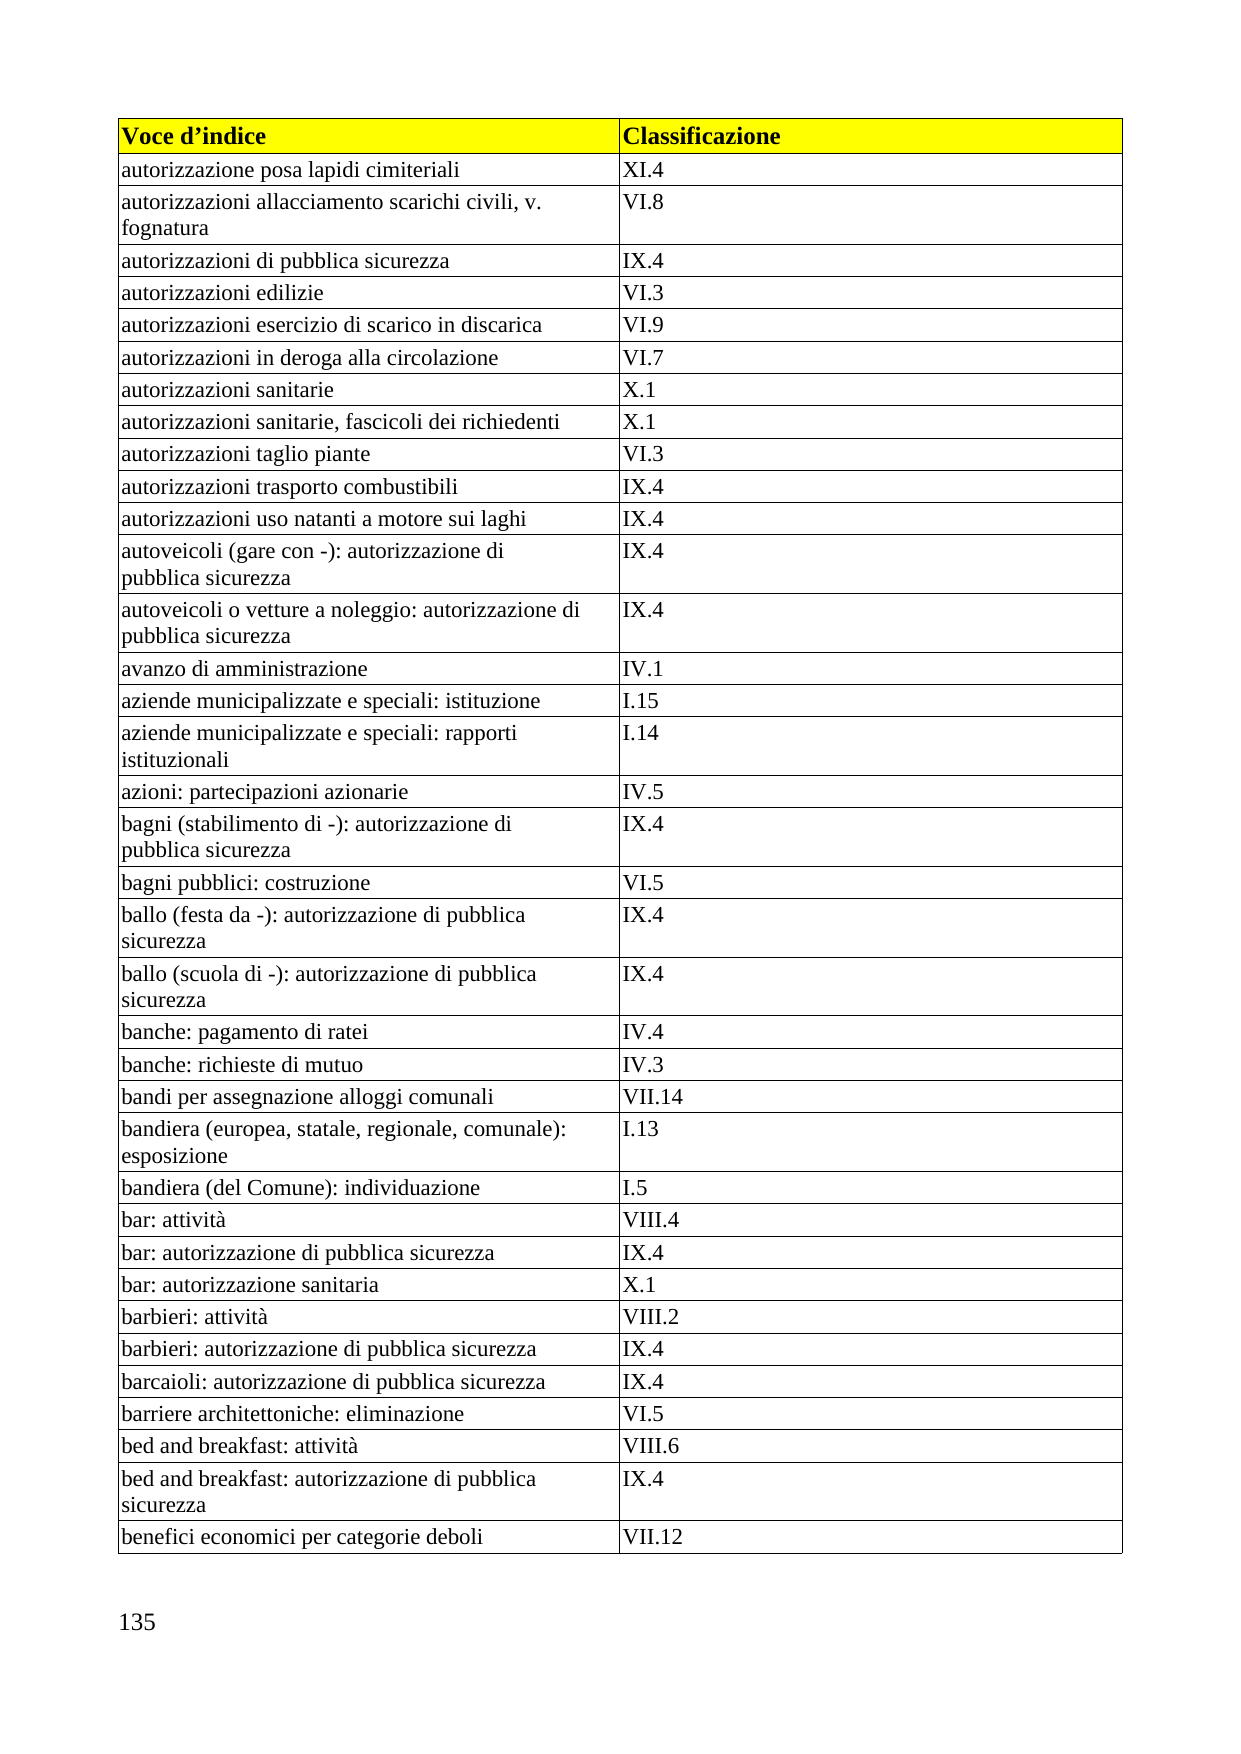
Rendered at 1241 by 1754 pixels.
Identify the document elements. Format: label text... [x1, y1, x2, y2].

table_cell IX.4 [620, 1237, 1122, 1268]
table_cell IX.4 [620, 899, 1122, 957]
table_cell benefici economici per categorie deboli [119, 1521, 619, 1552]
table_cell autoveicoli (gare con -): autorizzazione di pubblica sicurezza [119, 535, 619, 593]
table_cell banche: richieste di mutuo [119, 1049, 619, 1080]
table_cell VIII.4 [620, 1204, 1122, 1236]
table_cell bagni (stabilimento di -): autorizzazione di pubblica sicurezza [119, 808, 619, 866]
table_cell IV.5 [620, 776, 1122, 807]
table_cell IX.4 [620, 1366, 1122, 1397]
table_cell X.1 [620, 406, 1122, 437]
table_cell VII.12 [620, 1521, 1122, 1552]
table_cell ballo (scuola di -): autorizzazione di pubblica sicurezza [119, 958, 619, 1015]
table_cell IX.4 [620, 535, 1122, 593]
table_cell aziende municipalizzate e speciali: istituzione [119, 685, 619, 716]
table_cell IV.4 [620, 1016, 1122, 1048]
table_cell barcaioli: autorizzazione di pubblica sicurezza [119, 1366, 619, 1397]
table_cell autorizzazioni di pubblica sicurezza [119, 245, 619, 276]
table_cell IX.4 [620, 808, 1122, 866]
table_cell IX.4 [620, 958, 1122, 1015]
table_cell VI.7 [620, 342, 1122, 373]
table_cell VI.3 [620, 277, 1122, 308]
table_cell IX.4 [620, 245, 1122, 276]
table_cell VI.3 [620, 439, 1122, 470]
table_cell VII.14 [620, 1081, 1122, 1112]
table_cell IX.4 [620, 1334, 1122, 1365]
table_header Classificazione [620, 119, 1122, 153]
table_cell IX.4 [620, 503, 1122, 534]
table_cell VI.9 [620, 309, 1122, 341]
table_cell ballo (festa da -): autorizzazione di pubblica sicurezza [119, 899, 619, 957]
table_cell IV.3 [620, 1049, 1122, 1080]
table_cell I.14 [620, 717, 1122, 775]
table_cell aziende municipalizzate e speciali: rapporti istituzionali [119, 717, 619, 775]
table_cell bar: autorizzazione di pubblica sicurezza [119, 1237, 619, 1268]
table_cell I.15 [620, 685, 1122, 716]
table_cell VI.8 [620, 186, 1122, 244]
table_cell X.1 [620, 374, 1122, 405]
table_cell VIII.2 [620, 1301, 1122, 1332]
table_cell bar: attività [119, 1204, 619, 1236]
table_cell autoveicoli o vetture a noleggio: autorizzazione di pubblica sicurezza [119, 594, 619, 652]
table_cell IX.4 [620, 594, 1122, 652]
table_cell banche: pagamento di ratei [119, 1016, 619, 1048]
table_cell bandi per assegnazione alloggi comunali [119, 1081, 619, 1112]
table_header Voce d’indice [119, 119, 619, 153]
table_cell azioni: partecipazioni azionarie [119, 776, 619, 807]
table_cell barbieri: autorizzazione di pubblica sicurezza [119, 1334, 619, 1365]
table_cell IX.4 [620, 1463, 1122, 1520]
table_cell IV.1 [620, 653, 1122, 684]
table_cell bed and breakfast: autorizzazione di pubblica sicurezza [119, 1463, 619, 1520]
table_cell bagni pubblici: costruzione [119, 867, 619, 898]
table_cell I.13 [620, 1113, 1122, 1171]
table_cell avanzo di amministrazione [119, 653, 619, 684]
table_cell bed and breakfast: attività [119, 1430, 619, 1462]
table_cell VI.5 [620, 867, 1122, 898]
table_cell bandiera (europea, statale, regionale, comunale): esposizione [119, 1113, 619, 1171]
table_cell autorizzazioni esercizio di scarico in discarica [119, 309, 619, 341]
table_cell bandiera (del Comune): individuazione [119, 1172, 619, 1203]
table_cell X.1 [620, 1269, 1122, 1300]
table_cell autorizzazioni sanitarie, fascicoli dei richiedenti [119, 406, 619, 437]
table_cell autorizzazioni edilizie [119, 277, 619, 308]
table_cell autorizzazioni in deroga alla circolazione [119, 342, 619, 373]
table_cell autorizzazioni taglio piante [119, 439, 619, 470]
table_cell autorizzazione posa lapidi cimiteriali [119, 154, 619, 185]
table_cell I.5 [620, 1172, 1122, 1203]
table_cell autorizzazioni allacciamento scarichi civili, v. fognatura [119, 186, 619, 244]
table_cell bar: autorizzazione sanitaria [119, 1269, 619, 1300]
table_cell autorizzazioni sanitarie [119, 374, 619, 405]
table_cell IX.4 [620, 471, 1122, 502]
table_cell barbieri: attività [119, 1301, 619, 1332]
table_cell barriere architettoniche: eliminazione [119, 1398, 619, 1429]
table_cell VI.5 [620, 1398, 1122, 1429]
table_cell autorizzazioni uso natanti a motore sui laghi [119, 503, 619, 534]
table_cell XI.4 [620, 154, 1122, 185]
table_cell VIII.6 [620, 1430, 1122, 1462]
table_cell autorizzazioni trasporto combustibili [119, 471, 619, 502]
